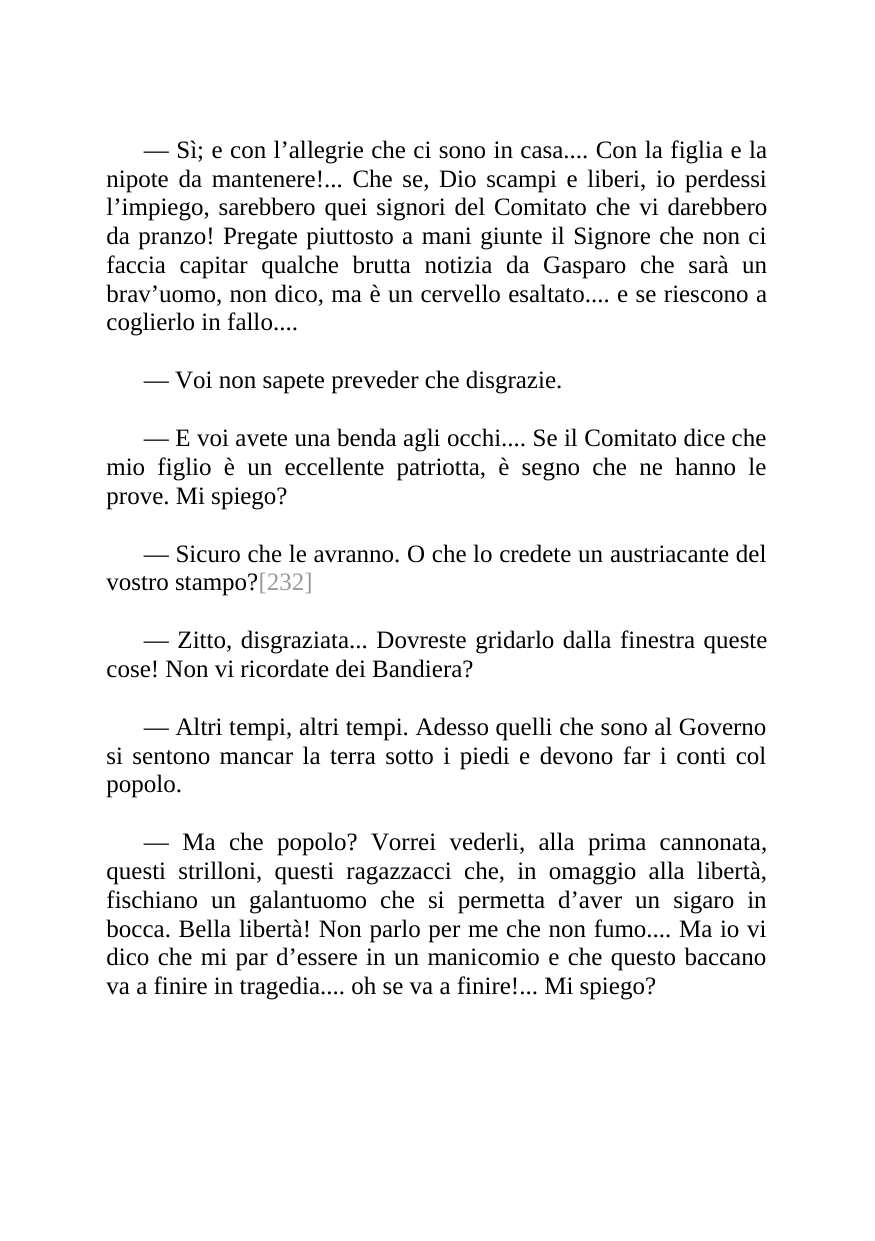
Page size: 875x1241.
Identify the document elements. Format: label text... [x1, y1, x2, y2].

text — E voi avete una benda agli occhi.... Se il Comitato dice che mio figlio è un eccellente patriotta, è segno che ne hanno le prove. Mi spiego? [106, 423, 768, 509]
text — Zitto, disgraziata... Dovreste gridarlo dalla finestra queste cose! Non vi ricordate dei Bandiera? [106, 625, 768, 683]
text — Ma che popolo? Vorrei vederli, alla prima cannonata, questi strilloni, questi ragazzacci che, in omaggio alla libertà, fischiano un galantuomo che si permetta d’aver un sigaro in bocca. Bella libertà! Non parlo per me che non fumo.... Ma io vi dico che mi par d’essere in un manicomio e che questo baccano va a finire in tragedia.... oh se va a finire!... Mi spiego? [106, 827, 768, 1000]
text — Sicuro che le avranno. O che lo credete un austriacante del vostro stampo?[232] [106, 539, 768, 596]
text — Sì; e con l’allegrie che ci sono in casa.... Con la figlia e la nipote da mantenere!... Che se, Dio scampi e liberi, io perdessi l’impiego, sarebbero quei signori del Comitato che vi darebbero da pranzo! Pregate piuttosto a mani giunte il Signore che non ci faccia capitar qualche brutta notizia da Gasparo che sarà un brav’uomo, non dico, ma è un cervello esaltato.... e se riescono a coglierlo in fallo.... [106, 135, 768, 336]
text — Altri tempi, altri tempi. Adesso quelli che sono al Governo si sentono mancar la terra sotto i piedi e devono far i conti col popolo. [106, 712, 768, 798]
text — Voi non sapete preveder che disgrazie. [106, 365, 768, 394]
